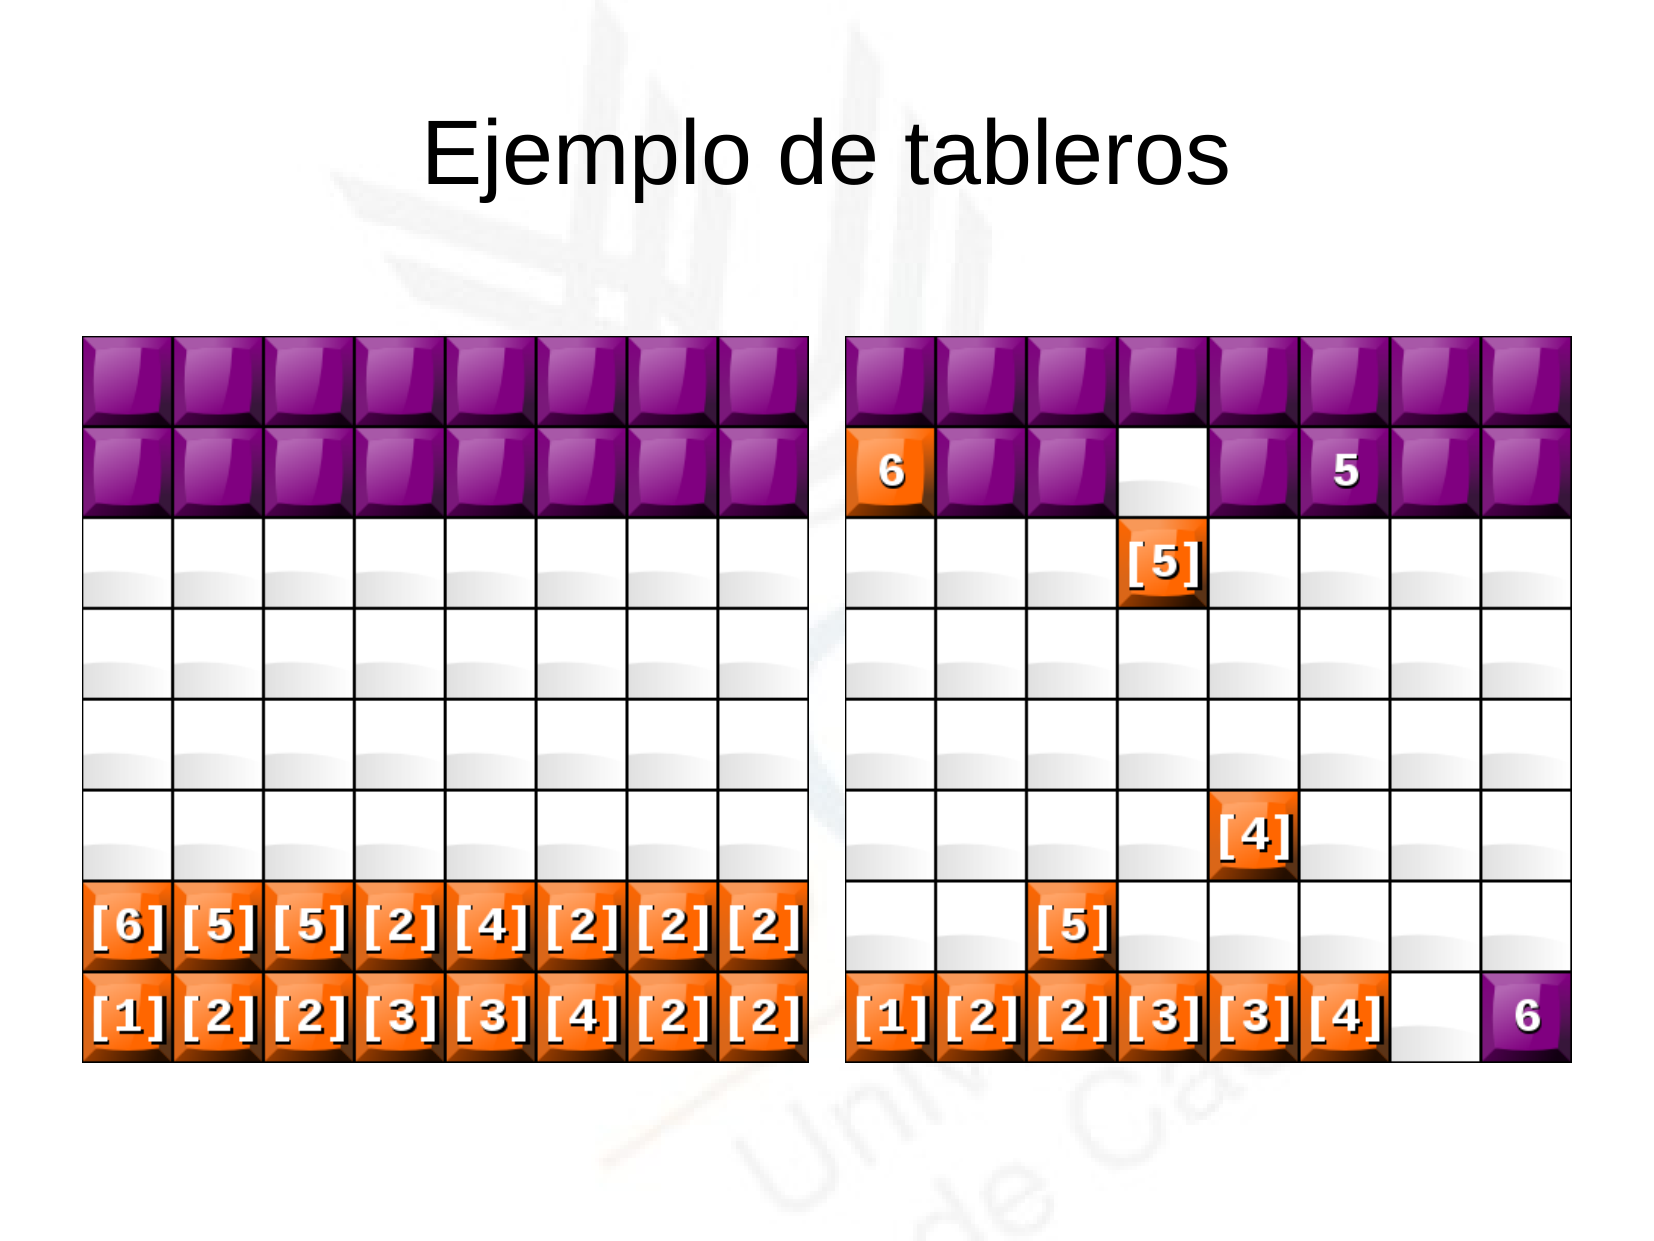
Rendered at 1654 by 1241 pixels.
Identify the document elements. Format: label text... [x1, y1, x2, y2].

picture [0, 0, 1654, 1241]
title Ejemplo de tableros [82, 49, 1571, 257]
